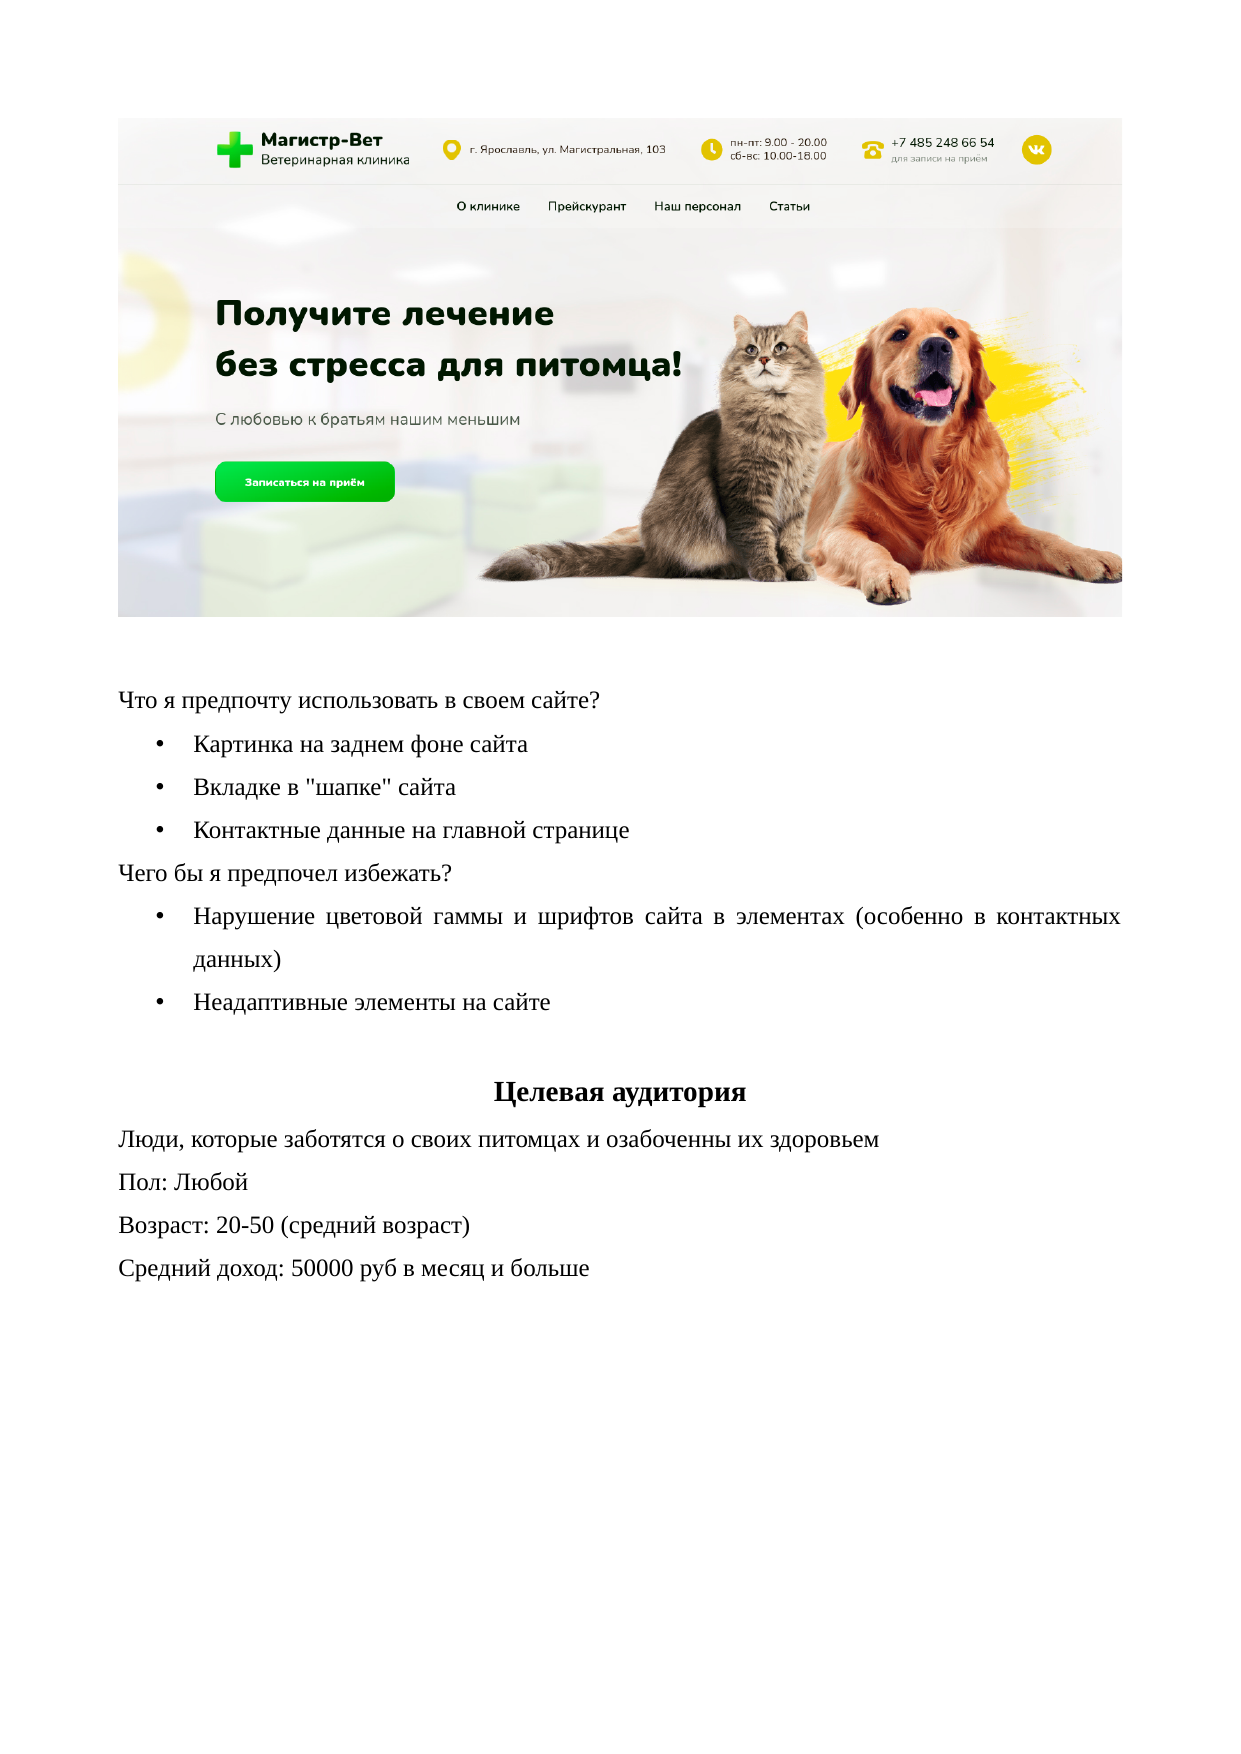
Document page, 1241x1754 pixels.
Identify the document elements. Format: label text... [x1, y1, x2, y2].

text Люди, которые заботятся о своих питомцах и озабоченны их здоровьем [118, 1124, 1122, 1153]
list Картинка на заднем фоне сайта [156, 729, 1122, 757]
text Чего бы я предпочел избежать? [118, 858, 1122, 887]
list Неадаптивные элементы на сайте [156, 987, 1122, 1016]
list Нарушение цветовой гаммы и шрифтов сайта в элементах (особенно в контактных данных) [156, 901, 1122, 973]
list Контактные данные на главной странице [156, 815, 1122, 844]
text Пол: Любой [118, 1167, 1122, 1196]
text Средний доход: 50000 руб в месяц и больше [118, 1253, 1122, 1282]
text Целевая аудитория [118, 1074, 1122, 1107]
text Что я предпочту использовать в своем сайте? [118, 672, 1122, 714]
list Вкладке в "шапке" сайта [156, 772, 1122, 801]
text Возраст: 20-50 (средний возраст) [118, 1210, 1122, 1239]
